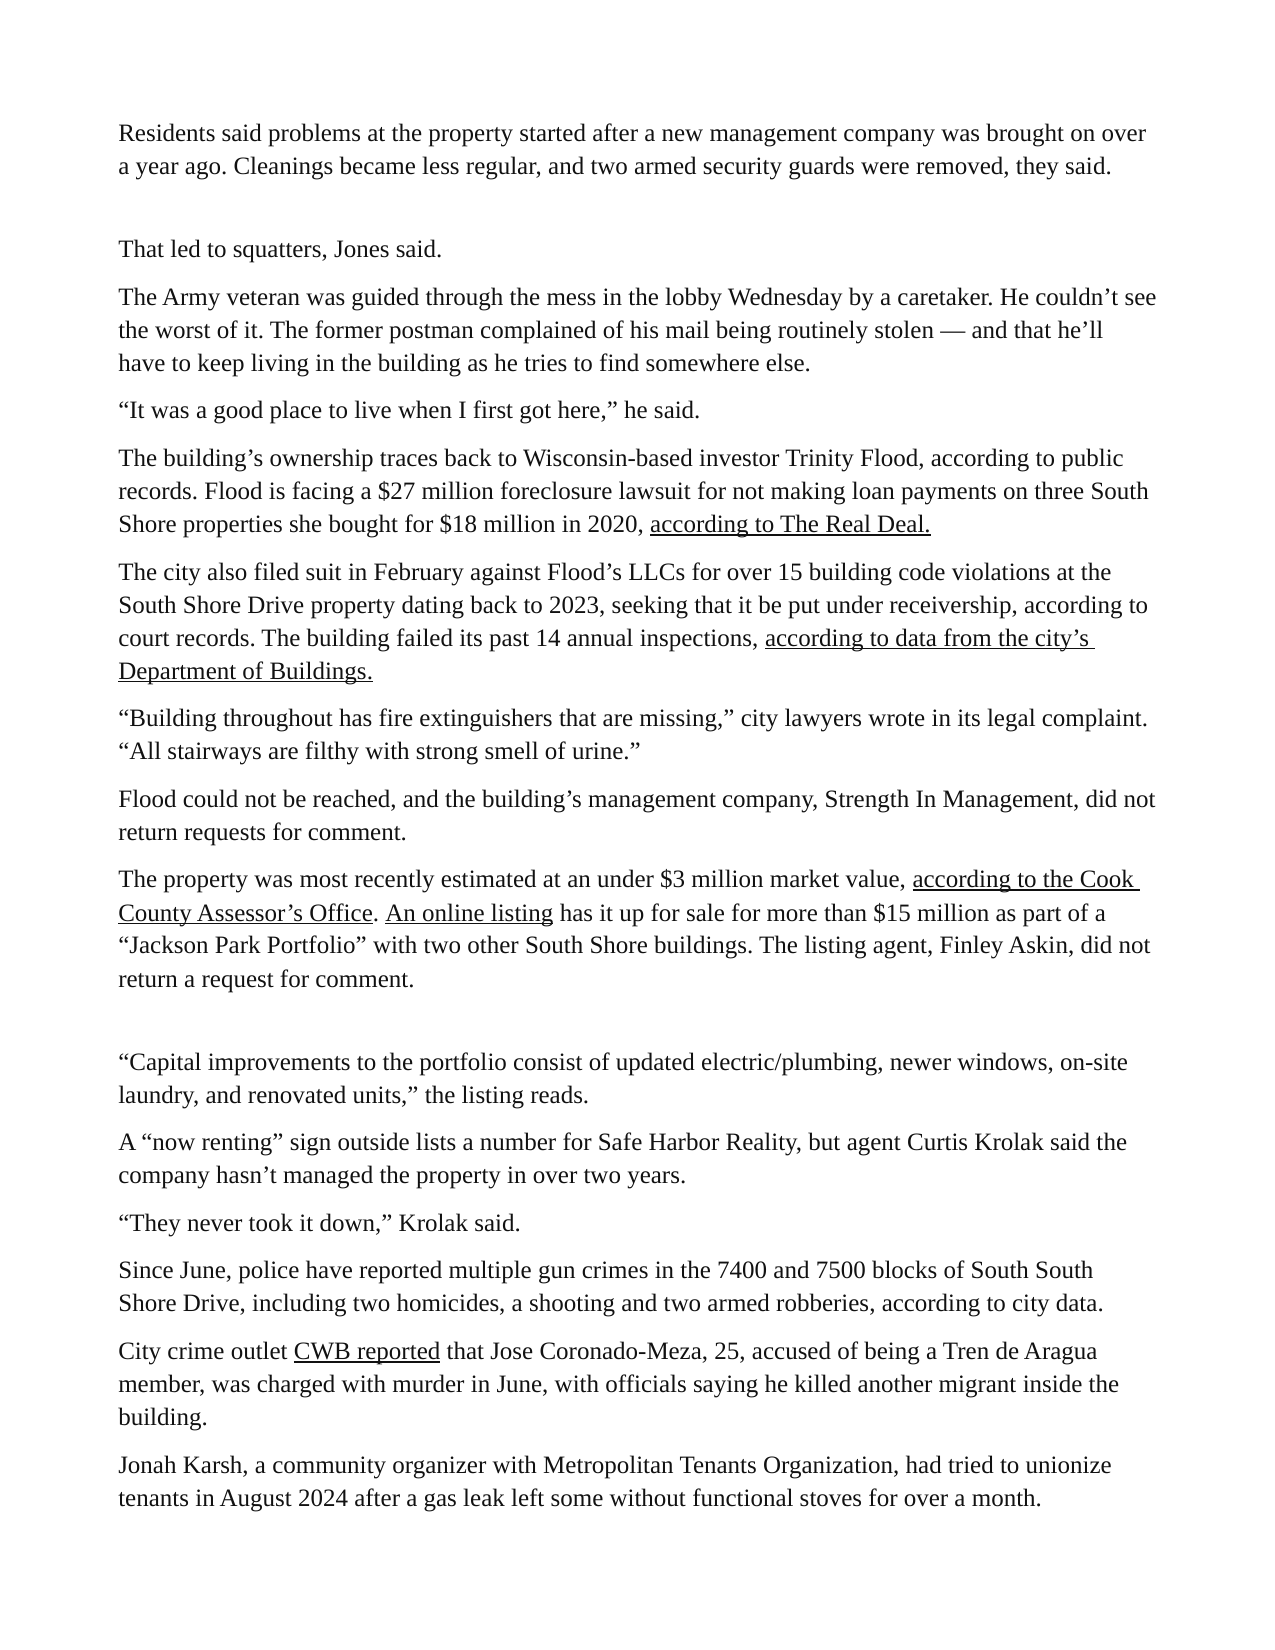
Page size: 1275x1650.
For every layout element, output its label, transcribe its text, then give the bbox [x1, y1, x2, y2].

text Jonah Karsh, a community organizer with Metropolitan Tenants Organization, had tried to unionize tenants in August 2024 after a gas leak left some without functional stoves for over a month. [118, 1450, 1157, 1512]
text The Army veteran was guided through the mess in the lobby Wednesday by a caretaker. He couldn’t see the worst of it. The former postman complained of his mail being routinely stolen — and that he’ll have to keep living in the building as he tries to find somewhere else. [118, 282, 1157, 377]
text “It was a good place to live when I first got here,” he said. [118, 395, 1157, 424]
text City crime outlet CWB reported that Jose Coronado-Meza, 25, accused of being a Tren de Aragua member, was charged with murder in June, with officials saying he killed another migrant inside the building. [118, 1336, 1157, 1431]
text “Building throughout has fire extinguishers that are missing,” city lawyers wrote in its legal complaint. “All stairways are filthy with strong smell of urine.” [118, 703, 1157, 765]
text Flood could not be reached, and the building’s management company, Strength In Management, did not return requests for comment. [118, 784, 1157, 846]
text The building’s ownership traces back to Wisconsin-based investor Trinity Flood, according to public records. Flood is facing a $27 million foreclosure lawsuit for not making loan payments on three South Shore properties she bought for $18 million in 2020, according to The Real Deal. [118, 443, 1157, 538]
text The property was most recently estimated at an under $3 million market value, according to the Cook County Assessor’s Office. An online listing has it up for sale for more than $15 million as part of a “Jackson Park Portfolio” with two other South Shore buildings. The listing agent, Finley Askin, did not return a request for comment. [118, 864, 1157, 992]
text “Capital improvements to the portfolio consist of updated electric/plumbing, newer windows, on-site laundry, and renovated units,” the listing reads. [118, 1047, 1157, 1108]
text A “now renting” sign outside lists a number for Safe Harbor Reality, but agent Curtis Krolak said the company hasn’t managed the property in over two years. [118, 1127, 1157, 1189]
text “They never took it down,” Krolak said. [118, 1208, 1157, 1237]
text The city also filed suit in February against Flood’s LLCs for over 15 building code violations at the South Shore Drive property dating back to 2023, seeking that it be put under receivership, according to court records. The building failed its past 14 annual inspections, according to data from the city’s Department of Buildings. [118, 557, 1157, 684]
text That led to squatters, Jones said. [118, 234, 1157, 263]
text Residents said problems at the property started after a new management company was brought on over a year ago. Cleanings became less regular, and two armed security guards were removed, they said. [118, 118, 1157, 180]
text Since June, police have reported multiple gun crimes in the 7400 and 7500 blocks of South South Shore Drive, including two homicides, a shooting and two armed robberies, according to city data. [118, 1256, 1157, 1317]
